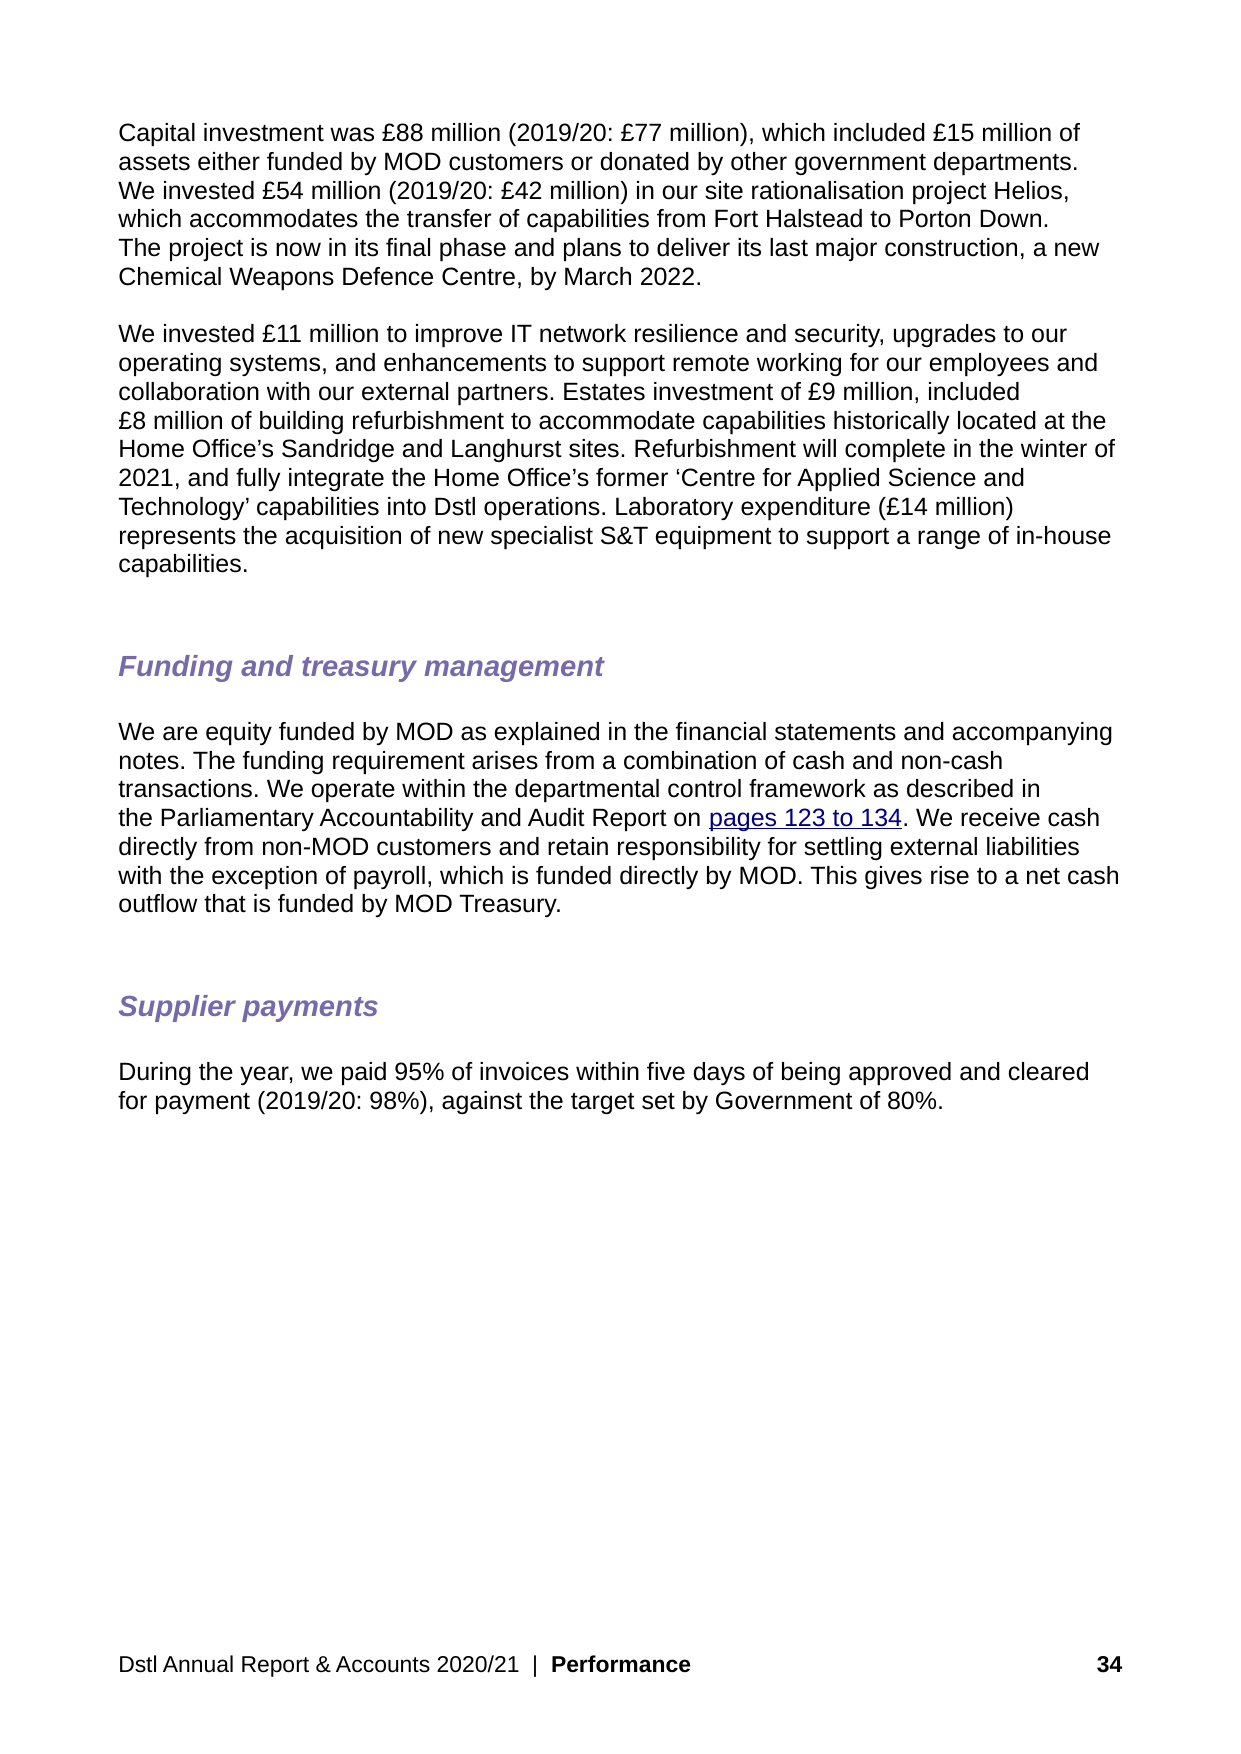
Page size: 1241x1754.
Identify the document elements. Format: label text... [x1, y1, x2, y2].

subtitle Funding and treasury management [118, 649, 1122, 682]
text We invested £11 million to improve IT network resilience and security, upgrades to our operating systems, and enhancements to support remote working for our employees and collaboration with our external partners. Estates investment of £9 million, included £8 million of building refurbishment to accommodate capabilities historically located at the Home Office’s Sandridge and Langhurst sites. Refurbishment will complete in the winter of 2021, and fully integrate the Home Office’s former ‘Centre for Applied Science and Technology’ capabilities into Dstl operations. Laboratory expenditure (£14 million) represents the acquisition of new specialist S&T equipment to support a range of in-house capabilities. [118, 319, 1122, 578]
text During the year, we paid 95% of invoices within five days of being approved and cleared for payment (2019/20: 98%), against the target set by Government of 80%. [118, 1057, 1122, 1114]
text We are equity funded by MOD as explained in the financial statements and accompanying notes. The funding requirement arises from a combination of cash and non-cash transactions. We operate within the departmental control framework as described in the Parliamentary Accountability and Audit Report on pages 123 to 134. We receive cash directly from non-MOD customers and retain responsibility for settling external liabilities with the exception of payroll, which is funded directly by MOD. This gives rise to a net cash outflow that is funded by MOD Treasury. [118, 717, 1122, 918]
subtitle Supplier payments [118, 989, 1122, 1023]
text Capital investment was £88 million (2019/20: £77 million), which included £15 million of assets either funded by MOD customers or donated by other government departments. We invested £54 million (2019/20: £42 million) in our site rationalisation project Helios, which accommodates the transfer of capabilities from Fort Halstead to Porton Down. The project is now in its final phase and plans to deliver its last major construction, a new Chemical Weapons Defence Centre, by March 2022. [118, 118, 1122, 291]
